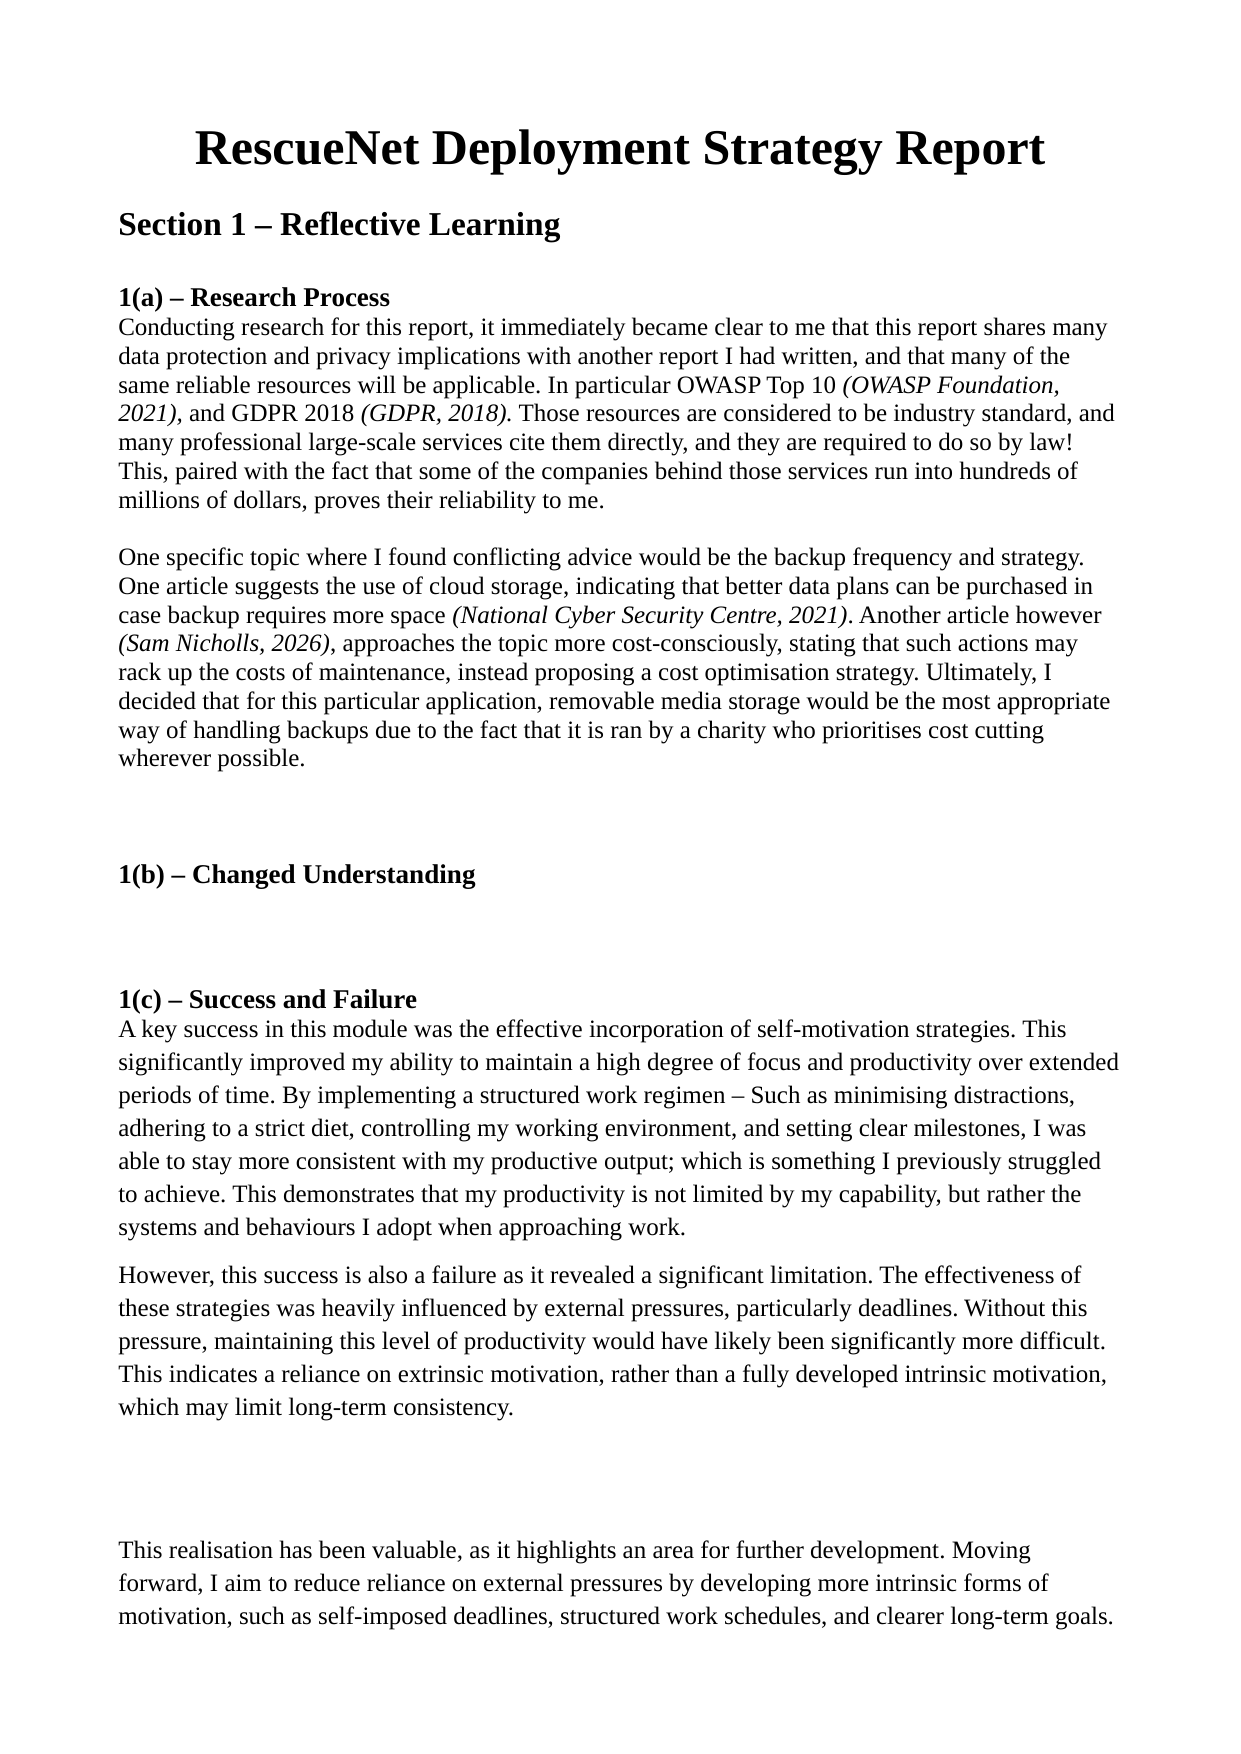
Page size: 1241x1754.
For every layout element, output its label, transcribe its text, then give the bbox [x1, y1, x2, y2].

text One specific topic where I found conflicting advice would be the backup frequency and strategy. One article suggests the use of cloud storage, indicating that better data plans can be purchased in case backup requires more space (National Cyber Security Centre, 2021). Another article however (Sam Nicholls, 2026), approaches the topic more cost-consciously, stating that such actions may rack up the costs of maintenance, instead proposing a cost optimisation strategy. Ultimately, I decided that for this particular application, removable media storage would be the most appropriate way of handling backups due to the fact that it is ran by a charity who prioritises cost cutting wherever possible. [118, 542, 1122, 772]
text Conducting research for this report, it immediately became clear to me that this report shares many data protection and privacy implications with another report I had written, and that many of the same reliable resources will be applicable. In particular OWASP Top 10 (OWASP Foundation, 2021), and GDPR 2018 (GDPR, 2018). Those resources are considered to be industry standard, and many professional large-scale services cite them directly, and they are required to do so by law! [118, 312, 1122, 456]
text 1(a) – Research Process [118, 281, 1122, 312]
text 1(c) – Success and Failure [118, 983, 1122, 1014]
text Section 1 – Reflective Learning [118, 204, 1122, 243]
text 1(b) – Changed Understanding [118, 858, 1122, 889]
text RescueNet Deployment Strategy Report [118, 118, 1122, 176]
text This realisation has been valuable, as it highlights an area for further development. Moving forward, I aim to reduce reliance on external pressures by developing more intrinsic forms of motivation, such as self-imposed deadlines, structured work schedules, and clearer long-term goals. [118, 1535, 1122, 1629]
text This, paired with the fact that some of the companies behind those services run into hundreds of millions of dollars, proves their reliability to me. [118, 456, 1122, 513]
text A key success in this module was the effective incorporation of self-motivation strategies. This significantly improved my ability to maintain a high degree of focus and productivity over extended periods of time. By implementing a structured work regimen – Such as minimising distractions, adhering to a strict diet, controlling my working environment, and setting clear milestones, I was able to stay more consistent with my productive output; which is something I previously struggled to achieve. This demonstrates that my productivity is not limited by my capability, but rather the systems and behaviours I adopt when approaching work. [118, 1014, 1122, 1241]
text However, this success is also a failure as it revealed a significant limitation. The effectiveness of these strategies was heavily influenced by external pressures, particularly deadlines. Without this pressure, maintaining this level of productivity would have likely been significantly more difficult. This indicates a reliance on extrinsic motivation, rather than a fully developed intrinsic motivation, which may limit long-term consistency. [118, 1260, 1122, 1421]
